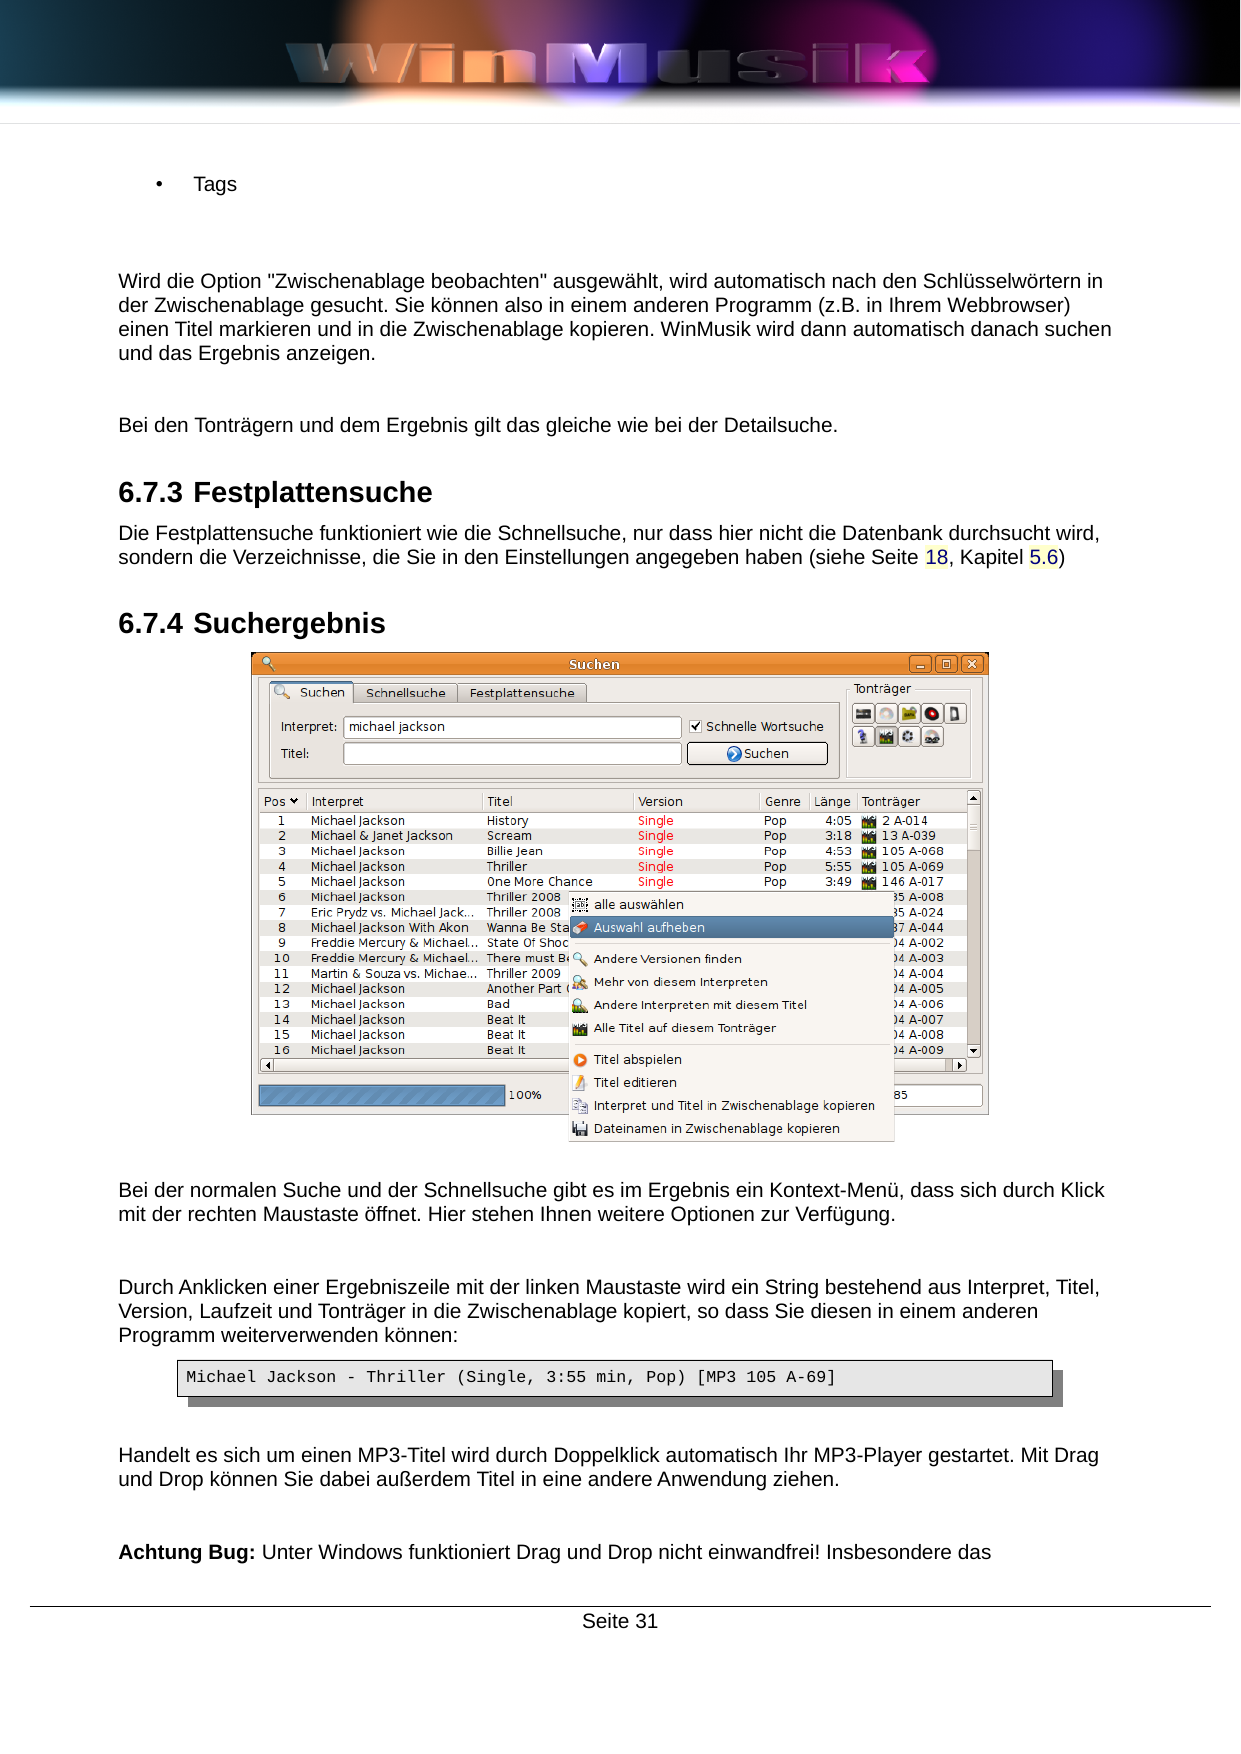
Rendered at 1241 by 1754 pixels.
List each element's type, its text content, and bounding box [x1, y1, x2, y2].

subtitle Suchergebnis [118, 606, 1122, 640]
text Durch Anklicken einer Ergebniszeile mit der linken Maustaste wird ein String bestehend aus Interpret, Titel, Version, Laufzeit und Tonträger in die Zwischenablage kopiert, so dass Sie diesen in einem anderen Programm weiterverwenden können: [118, 1275, 1122, 1347]
text Achtung Bug: Unter Windows funktioniert Drag und Drop nicht einwandfrei! Insbesondere das [118, 1540, 1122, 1564]
text Die Festplattensuche funktioniert wie die Schnellsuche, nur dass hier nicht die Datenbank durchsucht wird, sondern die Verzeichnisse, die Sie in den Einstellungen angegeben haben (siehe Seite 18, Kapitel 5.6) [118, 521, 1122, 569]
text Bei der normalen Suche und der Schnellsuche gibt es im Ergebnis ein Kontext-Menü, dass sich durch Klick mit der rechten Maustaste öffnet. Hier stehen Ihnen weitere Optionen zur Verfügung. [118, 1178, 1122, 1226]
text Wird die Option "Zwischenablage beobachten" ausgewählt, wird automatisch nach den Schlüsselwörtern in der Zwischenablage gesucht. Sie können also in einem anderen Programm (z.B. in Ihrem Webbrowser) einen Titel markieren und in die Zwischenablage kopieren. WinMusik wird dann automatisch danach suchen und das Ergebnis anzeigen. [118, 268, 1122, 364]
text Bei den Tonträgern und dem Ergebnis gilt das gleiche wie bei der Detailsuche. [118, 413, 1122, 437]
text Handelt es sich um einen MP3-Titel wird durch Doppelklick automatisch Ihr MP3-Player gestartet. Mit Drag und Drop können Sie dabei außerdem Titel in eine andere Anwendung ziehen. [118, 1443, 1122, 1491]
text Michael Jackson - Thriller (Single, 3:55 min, Pop) [MP3 105 A-69] [178, 1361, 1052, 1396]
list Tags [156, 172, 1122, 219]
subtitle Festplattensuche [118, 475, 1122, 508]
picture [251, 652, 989, 1142]
